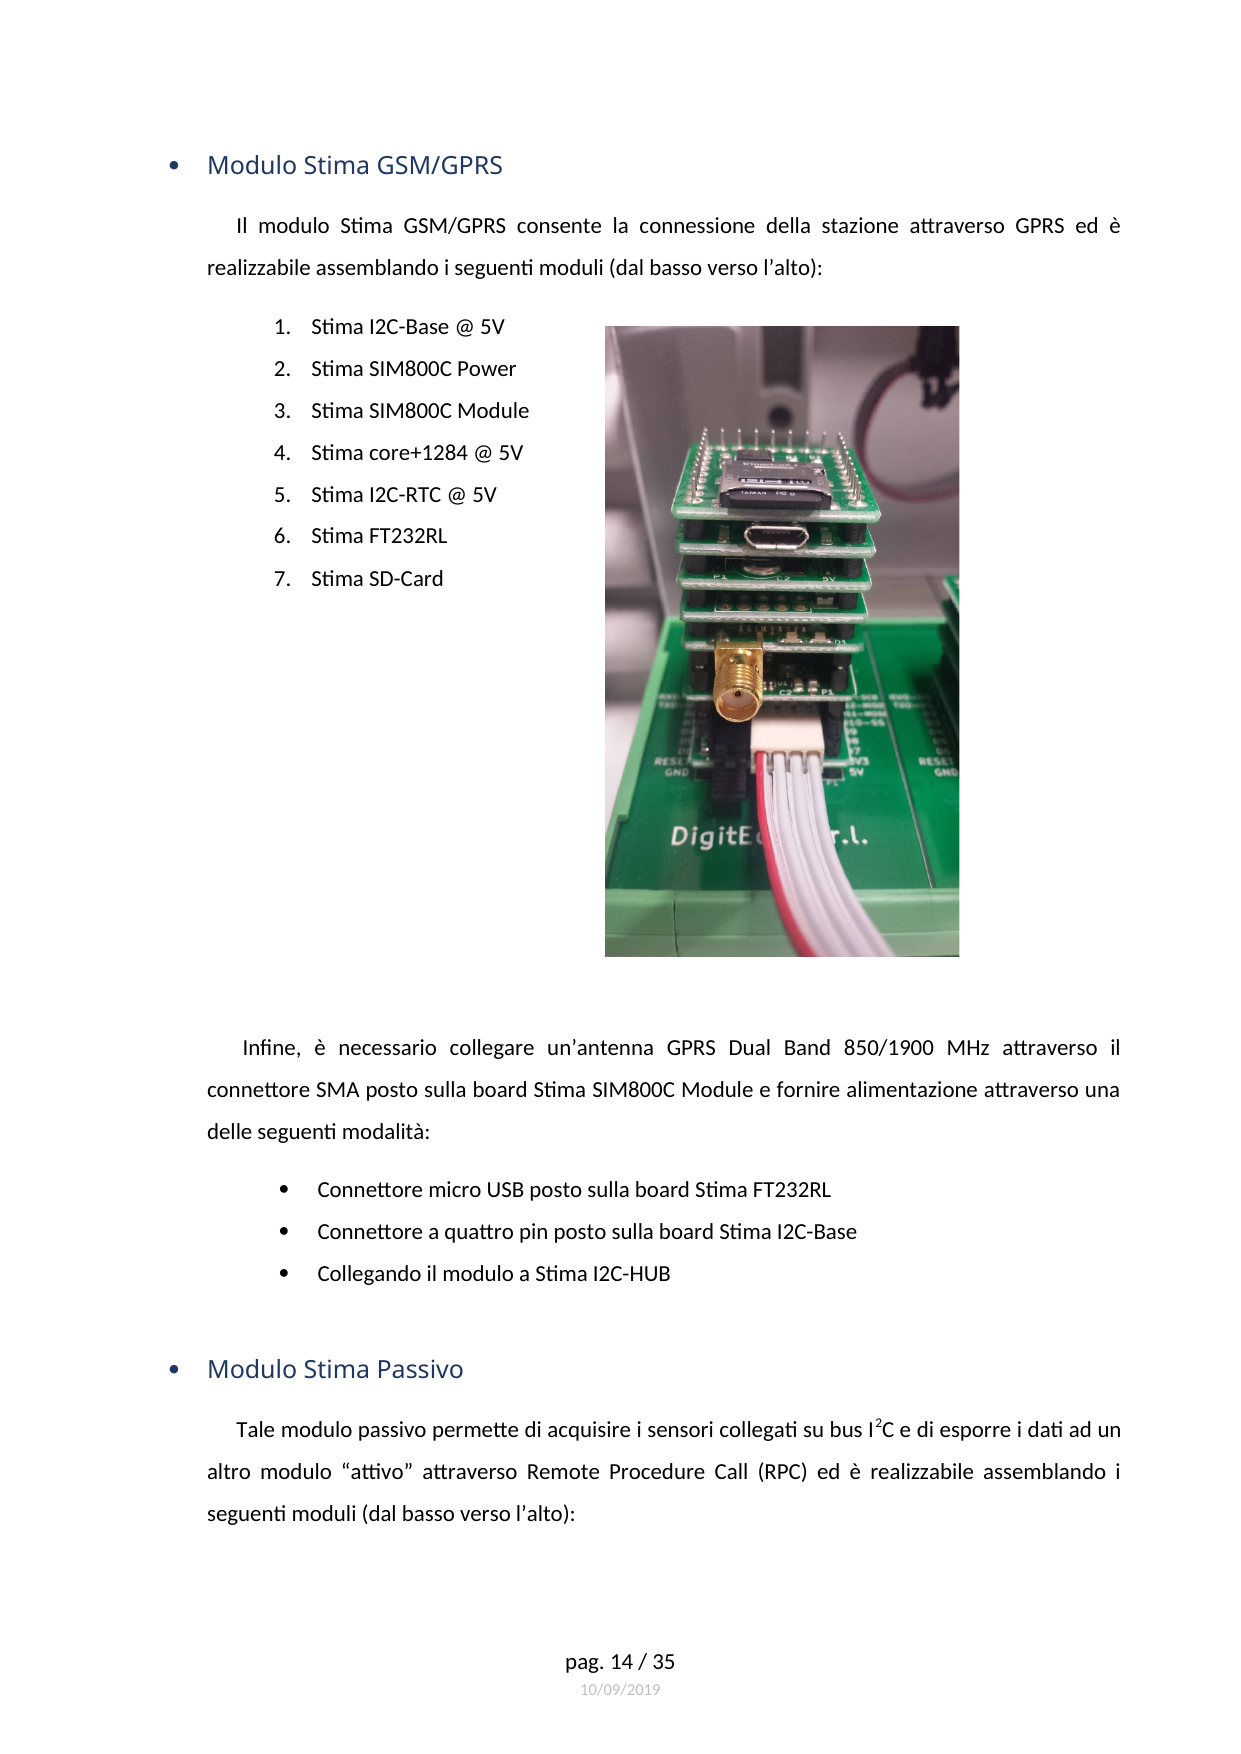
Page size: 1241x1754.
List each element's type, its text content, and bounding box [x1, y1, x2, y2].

list [960, 396, 1122, 424]
list Connettore micro USB posto sulla board Stima FT232RL [280, 1175, 1122, 1203]
list Stima I2C-Base @ 5V [274, 312, 1122, 340]
list [960, 438, 1122, 466]
text Il modulo Stima GSM/GPRS consente la connessione della stazione attraverso GPRS ed è realizzabile assemblando i seguenti moduli (dal basso verso l’alto): [207, 211, 1122, 281]
list Stima SIM800C Module [274, 396, 605, 424]
list Stima core+1284 @ 5V [274, 438, 605, 466]
list [960, 354, 1122, 382]
picture [605, 326, 960, 957]
list [960, 564, 1122, 592]
subtitle Modulo Stima Passivo [169, 1351, 1122, 1385]
list Stima SIM800C Power [274, 354, 605, 382]
text Infine, è necessario collegare un’antenna GPRS Dual Band 850/1900 MHz attraverso il connettore SMA posto sulla board Stima SIM800C Module e fornire alimentazione attraverso una delle seguenti modalità: [207, 1033, 1122, 1145]
text Tale modulo passivo permette di acquisire i sensori collegati su bus I2C e di esporre i dati ad un altro modulo “attivo” attraverso Remote Procedure Call (RPC) ed è realizzabile assemblando i seguenti moduli (dal basso verso l’alto): [207, 1415, 1122, 1527]
list Connettore a quattro pin posto sulla board Stima I2C-Base [280, 1217, 1122, 1245]
list Stima FT232RL [274, 522, 605, 550]
list Stima SD-Card [274, 564, 605, 592]
subtitle Modulo Stima GSM/GPRS [169, 148, 1122, 182]
list [960, 522, 1122, 550]
list [960, 480, 1122, 508]
list Collegando il modulo a Stima I2C-HUB [280, 1259, 1122, 1287]
list Stima I2C-RTC @ 5V [274, 480, 605, 508]
